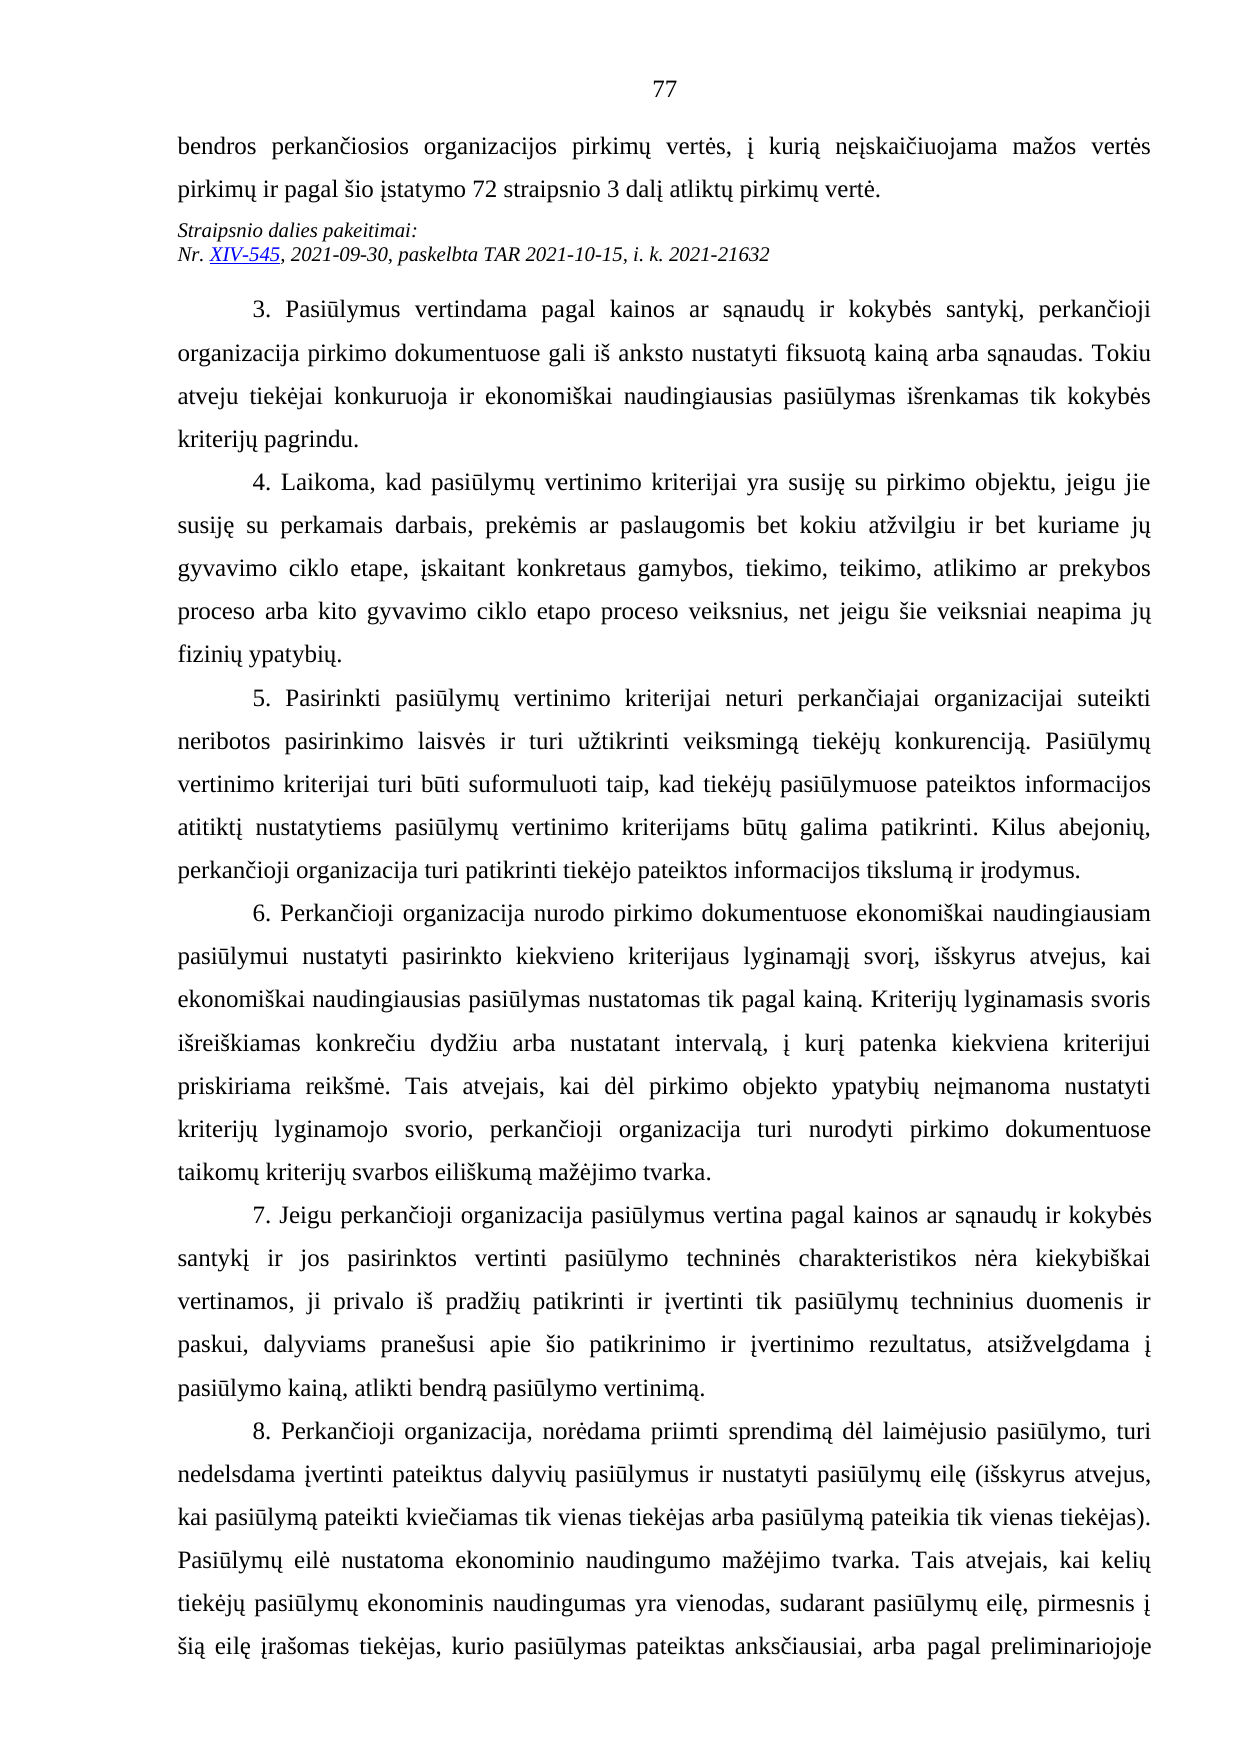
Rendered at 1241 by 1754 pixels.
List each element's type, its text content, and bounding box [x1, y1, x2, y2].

text Straipsnio dalies pakeitimai: [177, 218, 1152, 242]
text 7. Jeigu perkančioji organizacija pasiūlymus vertina pagal kainos ar sąnaudų ir kokybės santykį ir jos pasirinktos vertinti pasiūlymo techninės charakteristikos nėra kiekybiškai vertinamos, ji privalo iš pradžių patikrinti ir įvertinti tik pasiūlymų techninius duomenis ir paskui, dalyviams pranešusi apie šio patikrinimo ir įvertinimo rezultatus, atsižvelgdama į pasiūlymo kainą, atlikti bendrą pasiūlymo vertinimą. [177, 1200, 1152, 1401]
text 5. Pasirinkti pasiūlymų vertinimo kriterijai neturi perkančiajai organizacijai suteikti neribotos pasirinkimo laisvės ir turi užtikrinti veiksmingą tiekėjų konkurenciją. Pasiūlymų vertinimo kriterijai turi būti suformuluoti taip, kad tiekėjų pasiūlymuose pateiktos informacijos atitiktį nustatytiems pasiūlymų vertinimo kriterijams būtų galima patikrinti. Kilus abejonių, perkančioji organizacija turi patikrinti tiekėjo pateiktos informacijos tikslumą ir įrodymus. [177, 683, 1152, 884]
text bendros perkančiosios organizacijos pirkimų vertės, į kurią neįskaičiuojama mažos vertės pirkimų ir pagal šio įstatymo 72 straipsnio 3 dalį atliktų pirkimų vertė. [177, 131, 1152, 203]
text 3. Pasiūlymus vertindama pagal kainos ar sąnaudų ir kokybės santykį, perkančioji organizacija pirkimo dokumentuose gali iš anksto nustatyti fiksuotą kainą arba sąnaudas. Tokiu atveju tiekėjai konkuruoja ir ekonomiškai naudingiausias pasiūlymas išrenkamas tik kokybės kriterijų pagrindu. [177, 294, 1152, 453]
text 8. Perkančioji organizacija, norėdama priimti sprendimą dėl laimėjusio pasiūlymo, turi nedelsdama įvertinti pateiktus dalyvių pasiūlymus ir nustatyti pasiūlymų eilę (išskyrus atvejus, kai pasiūlymą pateikti kviečiamas tik vienas tiekėjas arba pasiūlymą pateikia tik vienas tiekėjas). Pasiūlymų eilė nustatoma ekonominio naudingumo mažėjimo tvarka. Tais atvejais, kai kelių tiekėjų pasiūlymų ekonominis naudingumas yra vienodas, sudarant pasiūlymų eilę, pirmesnis į šią eilę įrašomas tiekėjas, kurio pasiūlymas pateiktas anksčiausiai, arba pagal preliminariojoje [177, 1416, 1152, 1660]
text Nr. XIV-545, 2021-09-30, paskelbta TAR 2021-10-15, i. k. 2021-21632 [177, 242, 1152, 266]
text 6. Perkančioji organizacija nurodo pirkimo dokumentuose ekonomiškai naudingiausiam pasiūlymui nustatyti pasirinkto kiekvieno kriterijaus lyginamąjį svorį, išskyrus atvejus, kai ekonomiškai naudingiausias pasiūlymas nustatomas tik pagal kainą. Kriterijų lyginamasis svoris išreiškiamas konkrečiu dydžiu arba nustatant intervalą, į kurį patenka kiekviena kriterijui priskiriama reikšmė. Tais atvejais, kai dėl pirkimo objekto ypatybių neįmanoma nustatyti kriterijų lyginamojo svorio, perkančioji organizacija turi nurodyti pirkimo dokumentuose taikomų kriterijų svarbos eiliškumą mažėjimo tvarka. [177, 898, 1152, 1186]
text 4. Laikoma, kad pasiūlymų vertinimo kriterijai yra susiję su pirkimo objektu, jeigu jie susiję su perkamais darbais, prekėmis ar paslaugomis bet kokiu atžvilgiu ir bet kuriame jų gyvavimo ciklo etape, įskaitant konkretaus gamybos, tiekimo, teikimo, atlikimo ar prekybos proceso arba kito gyvavimo ciklo etapo proceso veiksnius, net jeigu šie veiksniai neapima jų fizinių ypatybių. [177, 467, 1152, 668]
